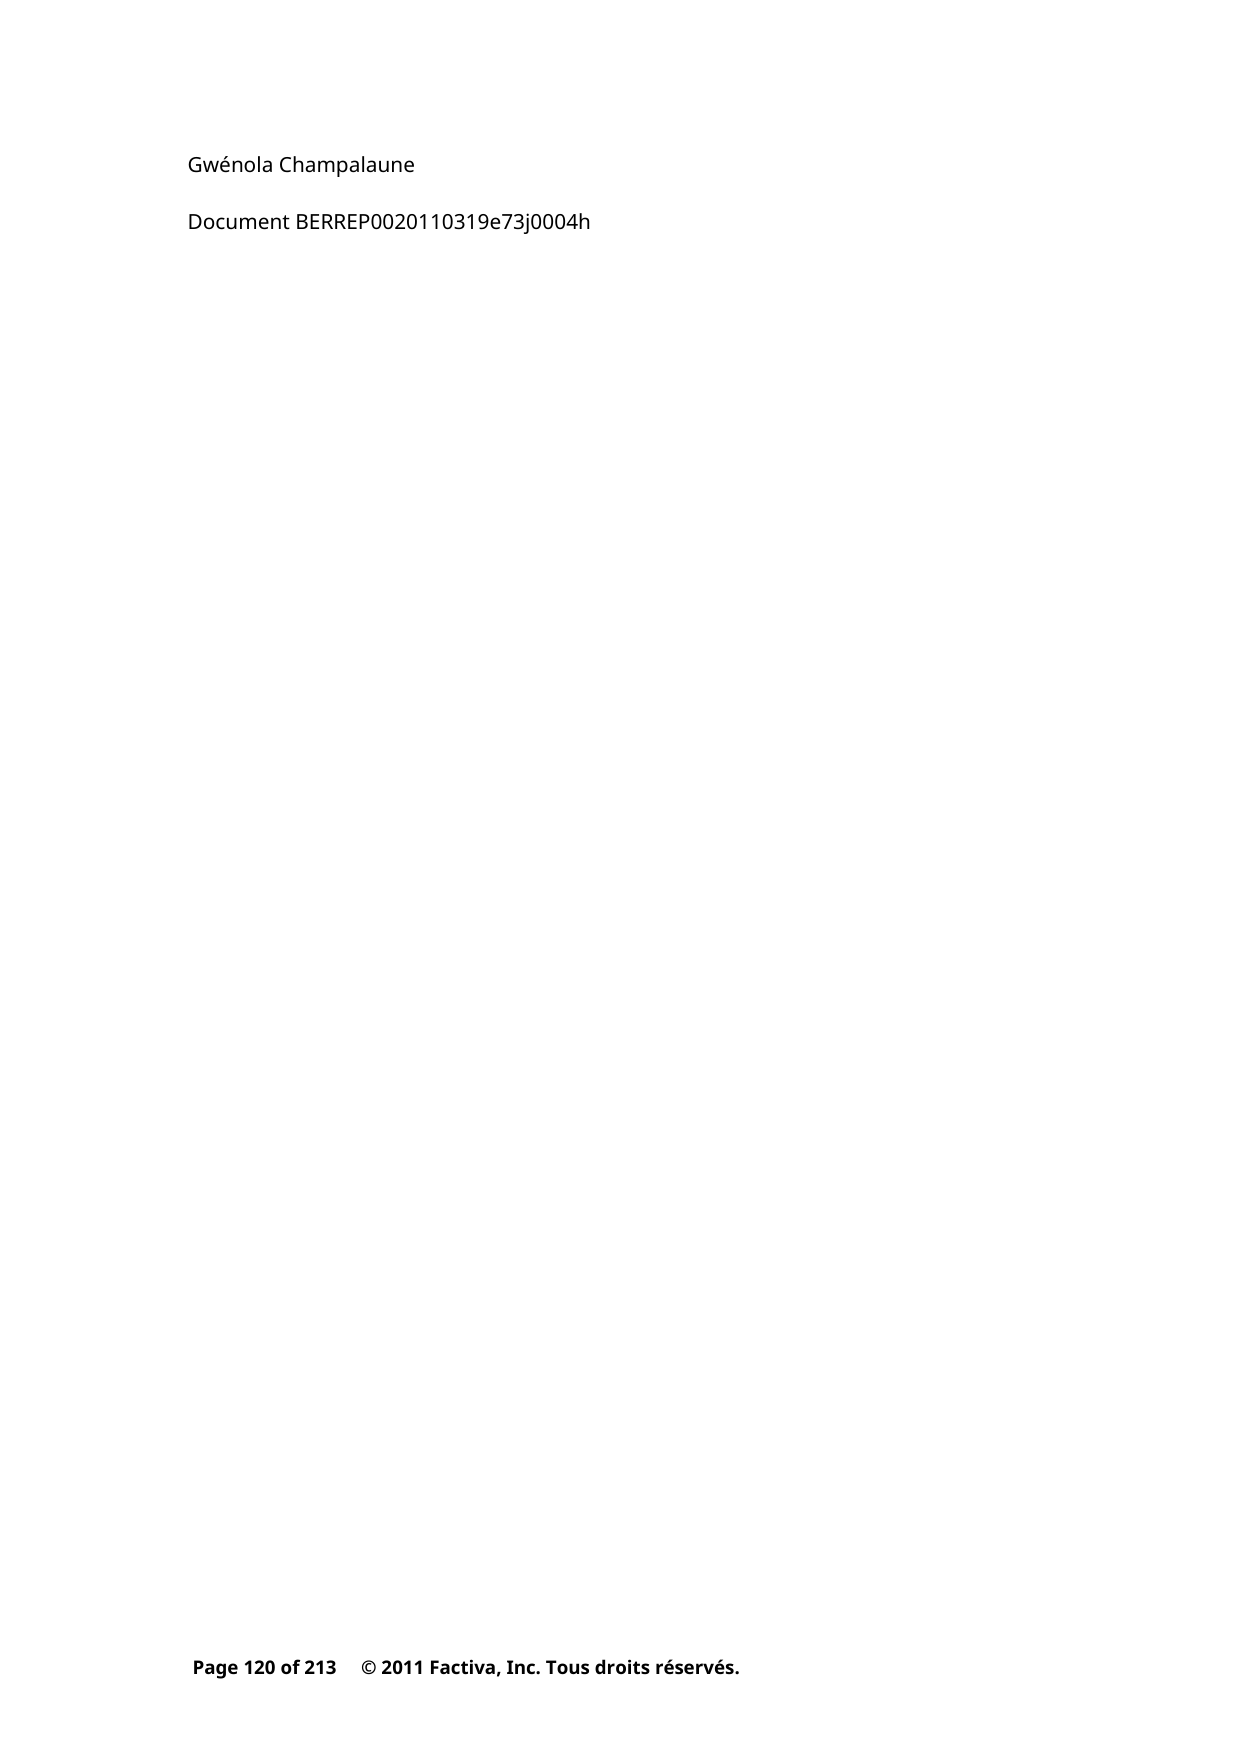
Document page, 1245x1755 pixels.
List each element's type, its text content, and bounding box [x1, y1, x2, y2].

text Gwénola Champalaune [187, 150, 1057, 178]
text Document BERREP0020110319e73j0004h [187, 207, 1057, 235]
